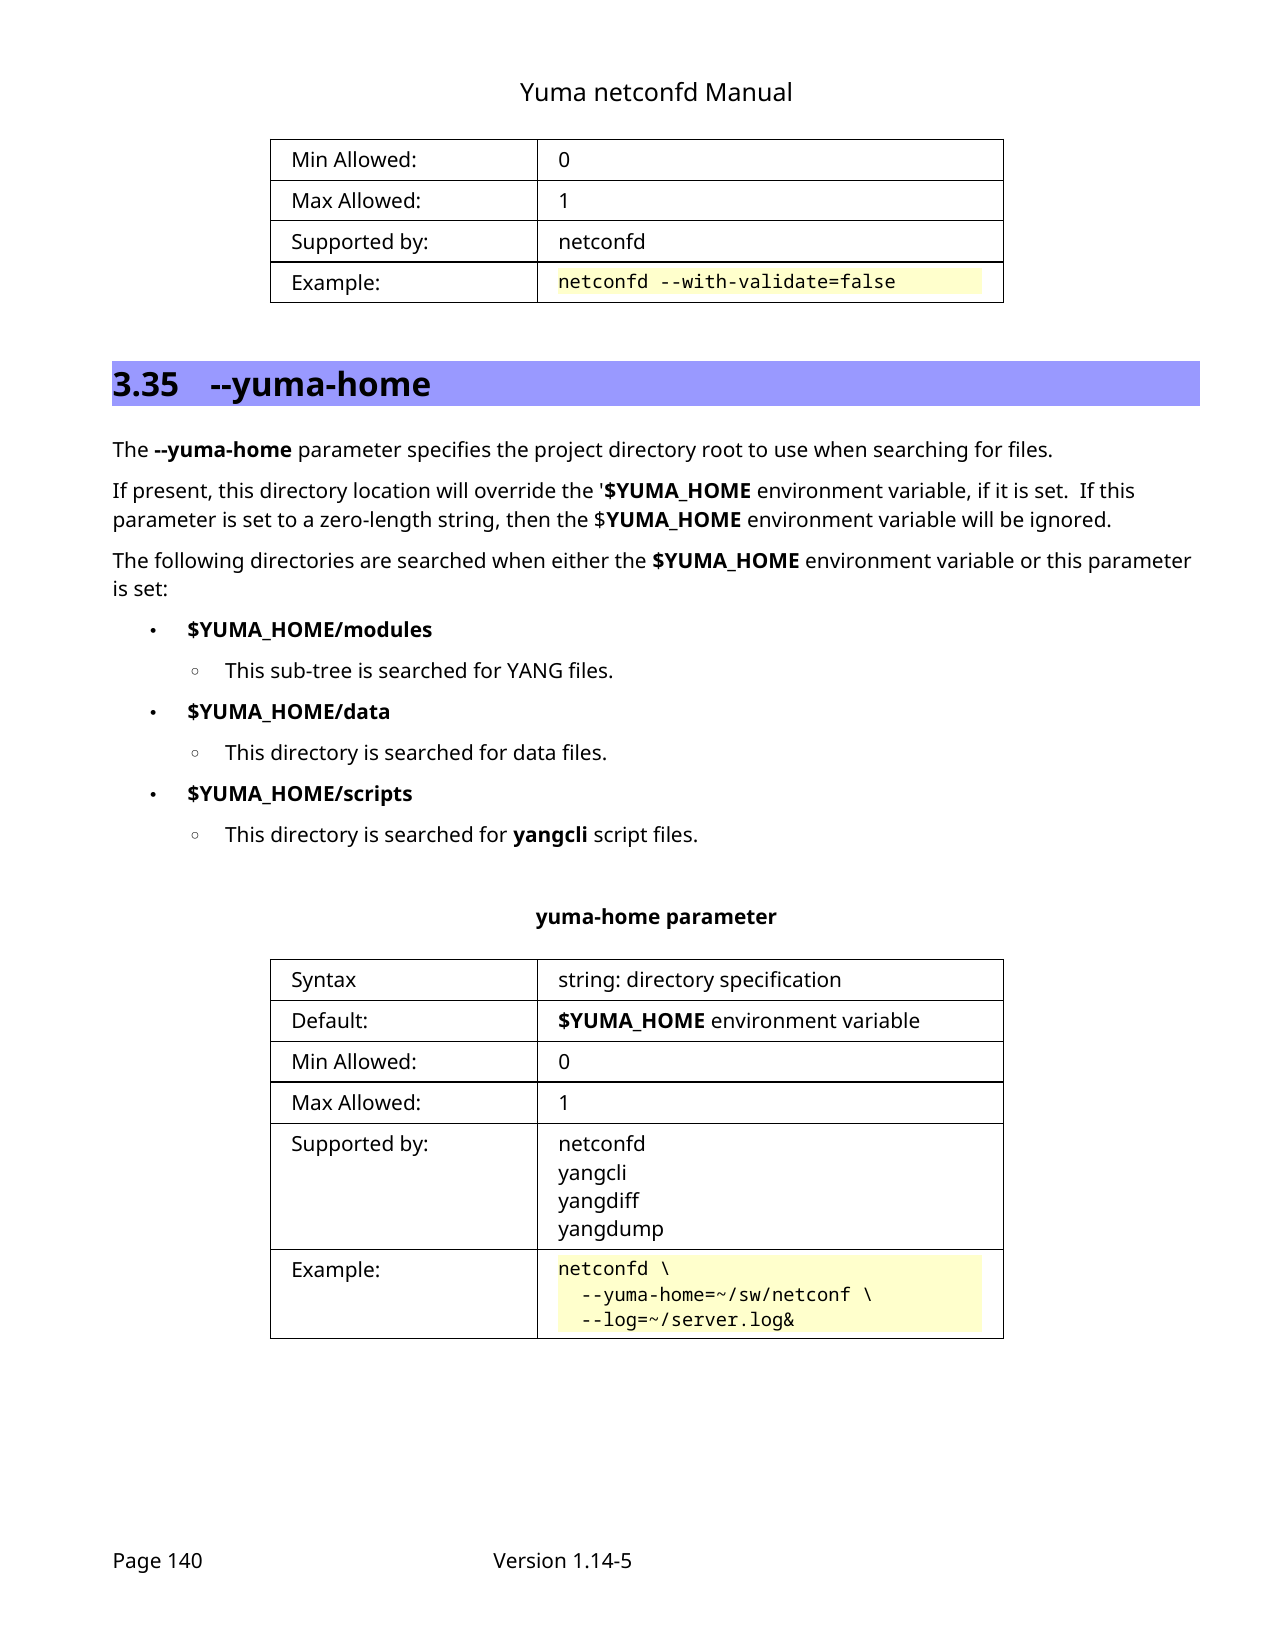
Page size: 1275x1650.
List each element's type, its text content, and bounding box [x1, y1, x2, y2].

table_header string: directory specification [538, 960, 1003, 999]
table_cell Default: [271, 1001, 537, 1041]
text The following directories are searched when either the $YUMA_HOME environment variable or this parameter is set: [112, 546, 1200, 603]
table_cell Example: [271, 263, 537, 302]
list This sub-tree is searched for YANG files. [187, 656, 1200, 684]
table_cell 1 [538, 1083, 1003, 1122]
table_cell Min Allowed: [271, 140, 537, 179]
table_cell netconfd \ --yuma-home=~/sw/netconf \ --log=~/server.log& [538, 1250, 1003, 1338]
table_cell 0 [538, 1042, 1003, 1081]
list This directory is searched for yangcli script files. [187, 820, 1200, 848]
list This directory is searched for data files. [187, 738, 1200, 766]
list $YUMA_HOME/modules [150, 615, 1200, 644]
list $YUMA_HOME/scripts [150, 779, 1200, 807]
text The --yuma-home parameter specifies the project directory root to use when searching for files. [112, 436, 1200, 464]
table_cell netconfd yangcli yangdiff yangdump [538, 1124, 1003, 1249]
subtitle yuma-home parameter [127, 902, 1185, 930]
table_cell Supported by: [271, 1124, 537, 1249]
table_cell Example: [271, 1250, 537, 1338]
table_cell Max Allowed: [271, 1083, 537, 1122]
table_cell Min Allowed: [271, 1042, 537, 1081]
table_cell $YUMA_HOME environment variable [538, 1001, 1003, 1041]
table_cell netconfd [538, 221, 1003, 261]
table_cell Supported by: [271, 221, 537, 261]
table_header Syntax [271, 960, 537, 999]
subtitle --yuma-home [112, 361, 1200, 406]
list $YUMA_HOME/data [150, 697, 1200, 726]
table_cell netconfd --with-validate=false [538, 263, 1003, 302]
table_cell Max Allowed: [271, 181, 537, 220]
table_cell 1 [538, 181, 1003, 220]
table_cell 0 [538, 140, 1003, 179]
text If present, this directory location will override the '$YUMA_HOME environment variable, if it is set. If this parameter is set to a zero-length string, then the $YUMA_HOME environment variable will be ignored. [112, 476, 1200, 533]
